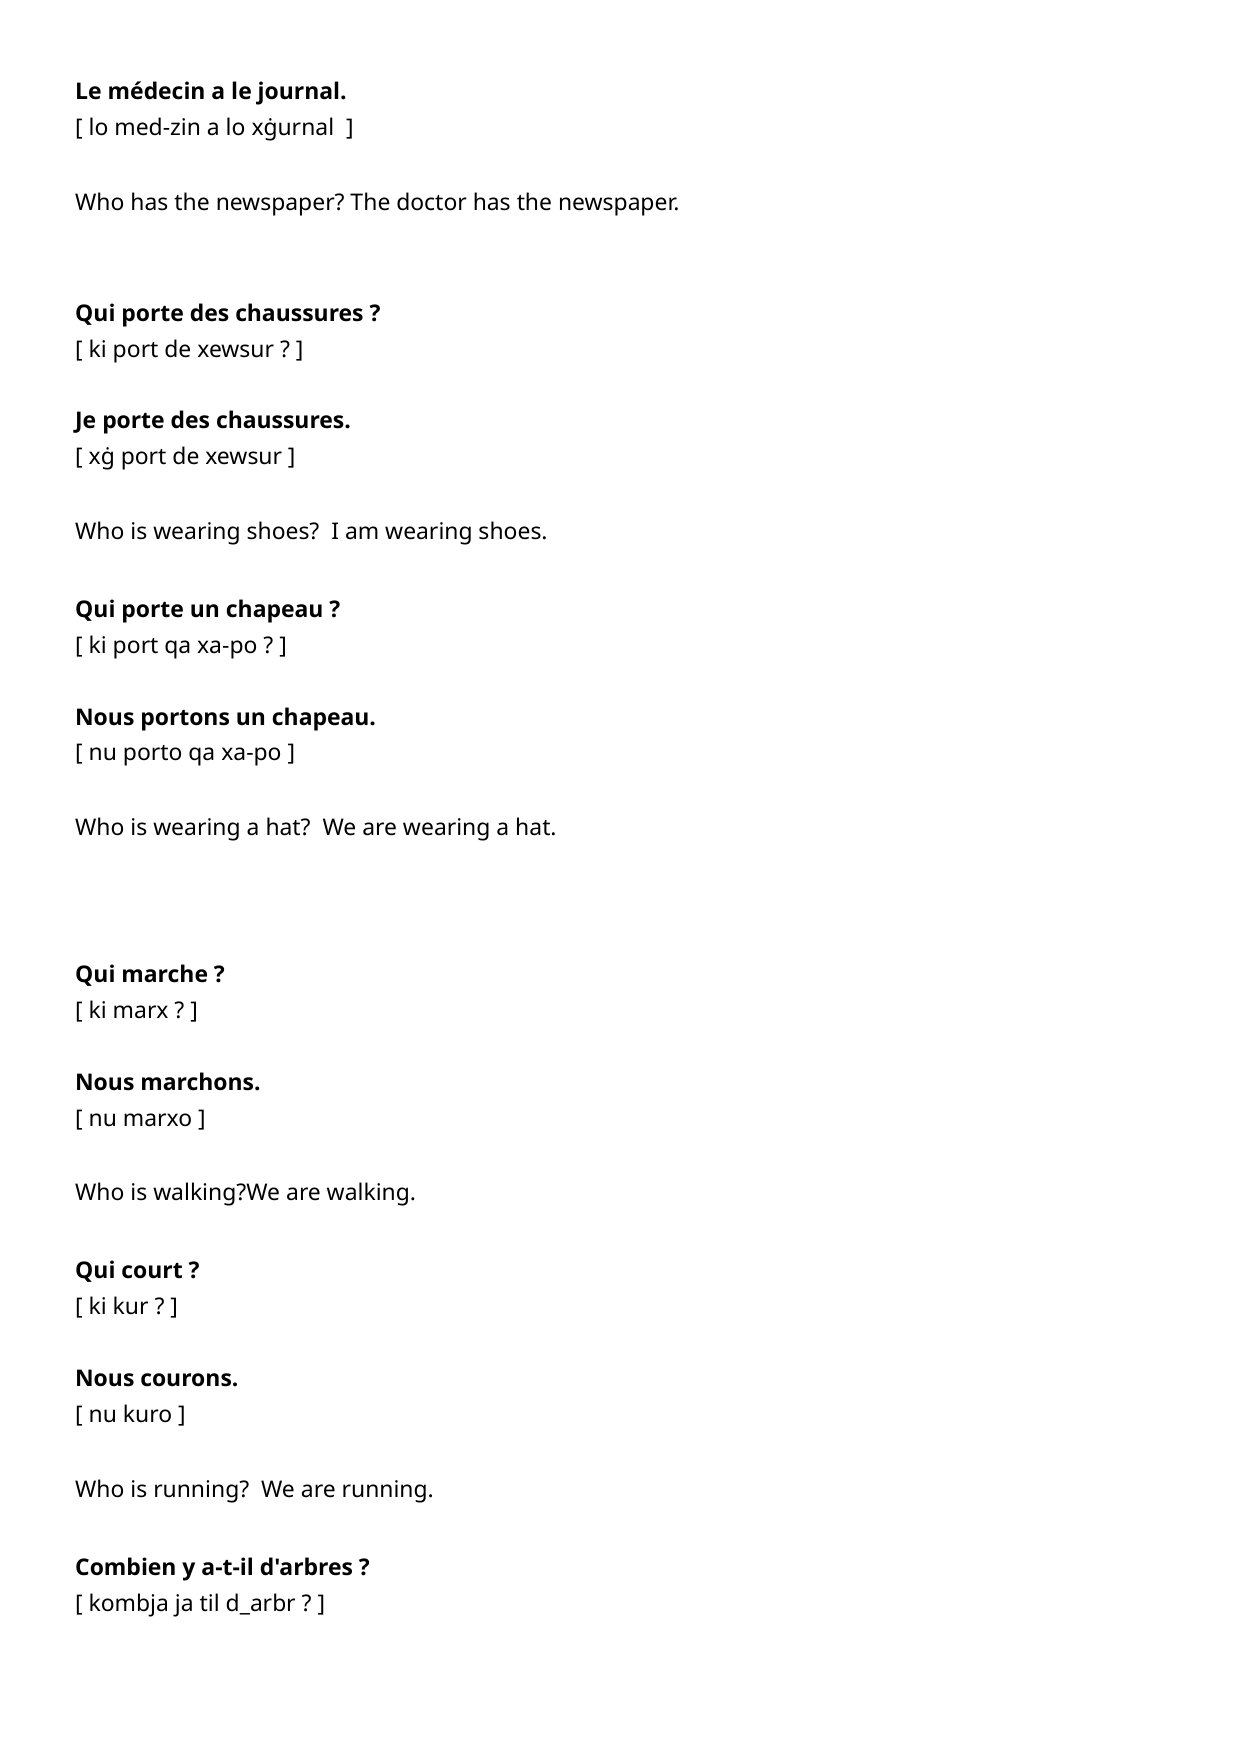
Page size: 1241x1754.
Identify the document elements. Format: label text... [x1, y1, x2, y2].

text Who has the newspaper? The doctor has the newspaper. [75, 150, 1165, 217]
text Nous marchons. [ nu marxo ] [75, 1066, 1165, 1133]
text Qui court ? [ ki kur ? ] [75, 1254, 1165, 1354]
text Who is walking?We are walking. [75, 1140, 1165, 1208]
text Le médecin a le journal. [ lo med-zin a lo xġurnal ] [75, 75, 1165, 142]
text Qui marche ? [ ki marx ? ] [75, 886, 1165, 1058]
text Nous portons un chapeau. [ nu porto qa xa-po ] [75, 700, 1165, 768]
text Qui porte des chaussures ? [ ki port de xewsur ? ] [75, 225, 1165, 397]
text Who is wearing a hat? We are wearing a hat. [75, 775, 1165, 878]
text Qui porte un chapeau ? [ ki port qa xa-po ? ] [75, 593, 1165, 693]
text Who is wearing shoes? I am wearing shoes. [75, 479, 1165, 546]
text Nous courons. [ nu kuro ] [75, 1362, 1165, 1429]
text Who is running? We are running. [75, 1437, 1165, 1504]
text Je porte des chaussures. [ xġ port de xewsur ] [75, 404, 1165, 471]
text Combien y a-t-il d'arbres ? [ kombja ja til d_arbr ? ] [75, 1551, 1165, 1651]
